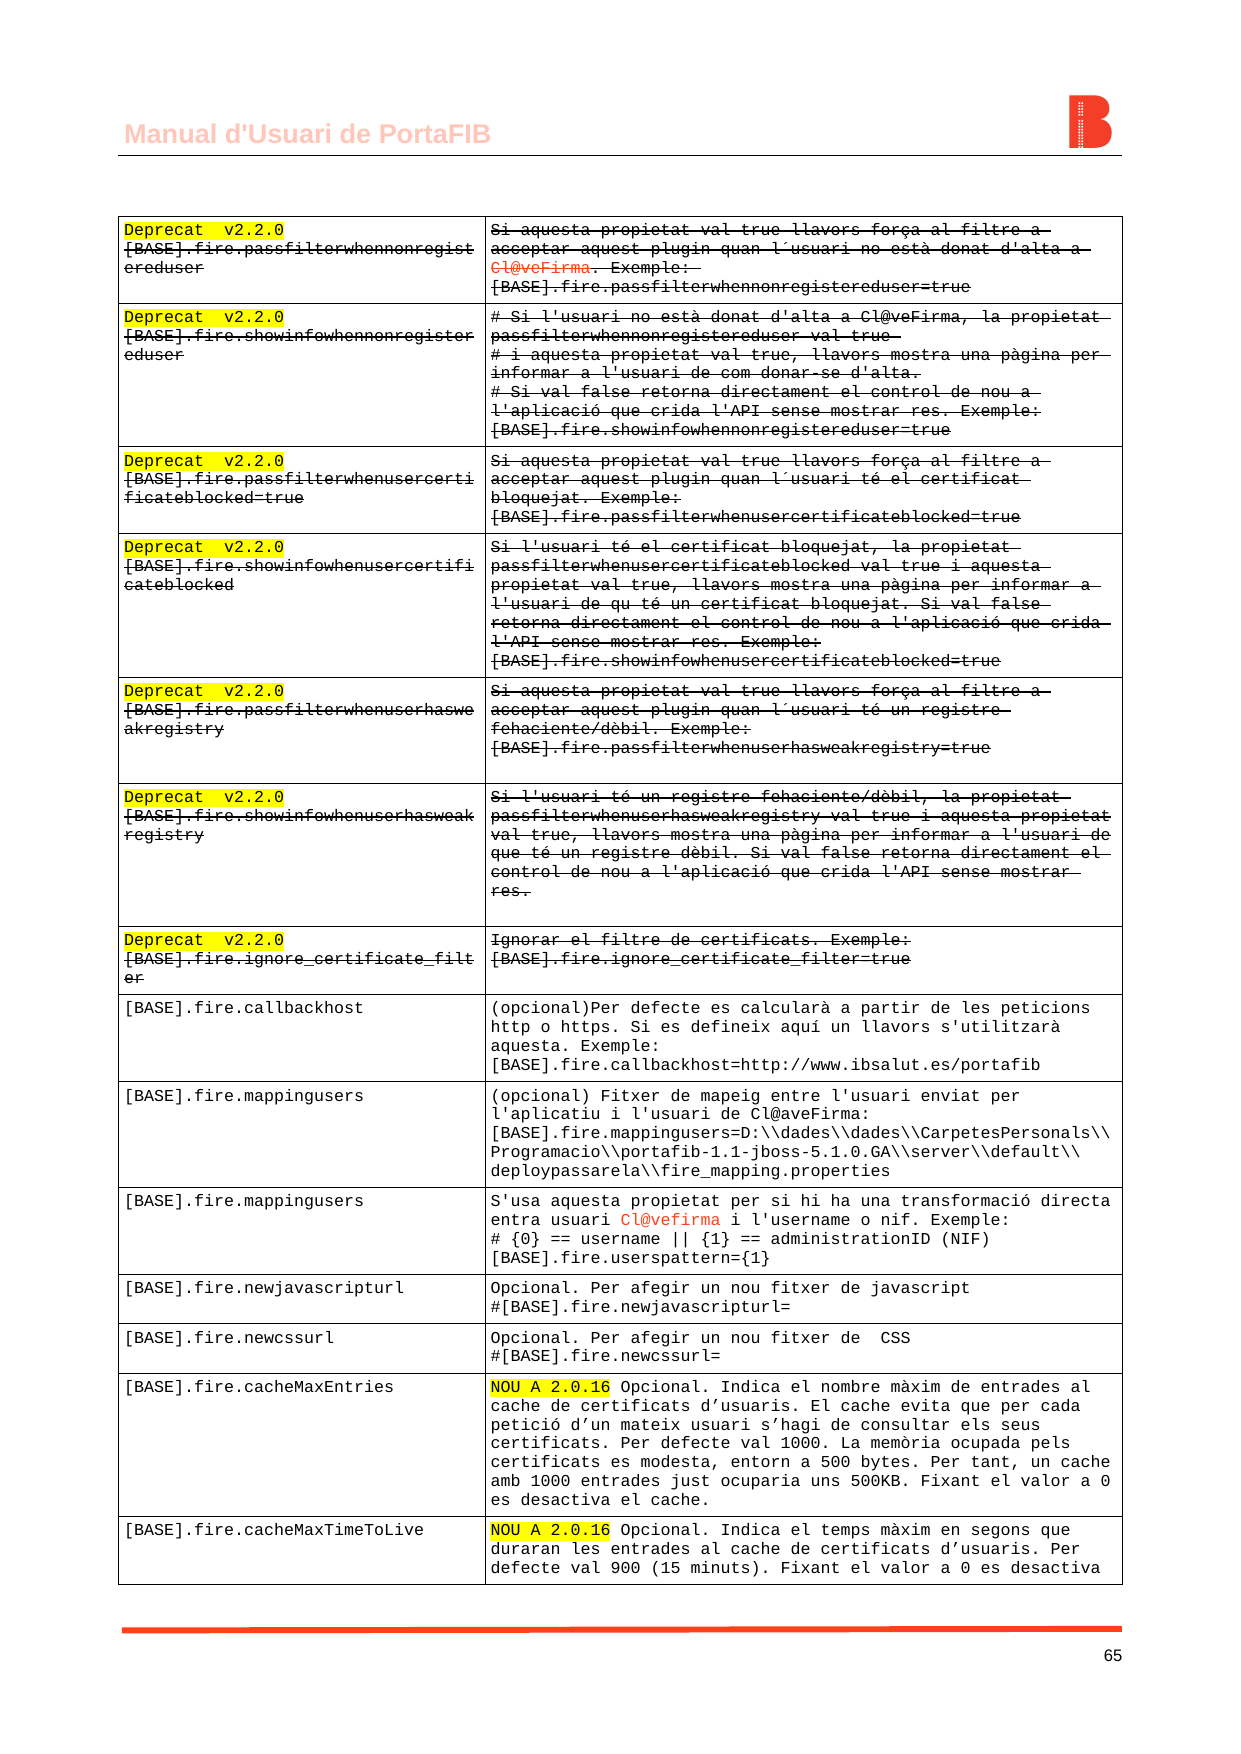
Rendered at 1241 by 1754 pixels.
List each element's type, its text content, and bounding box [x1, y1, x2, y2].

table_cell [BASE].fire.callbackhost [119, 995, 485, 1081]
table_cell Si aquesta propietat val true llavors força al filtre a acceptar aquest plugin quan l´usuari no està donat d'alta a Cl@veFirma. Exemple: [BASE].fire.passfilterwhennonregistereduser=true [486, 217, 1122, 303]
table_cell # Si l'usuari no està donat d'alta a Cl@veFirma, la propietat passfilterwhennonregistereduser val true # i aquesta propietat val true, llavors mostra una pàgina per informar a l'usuari de com donar-se d'alta. # Si val false retorna directament el control de nou a l'aplicació que crida l'API sense mostrar res. Exemple: [BASE].fire.showinfowhennonregistereduser=true [486, 304, 1122, 446]
table_cell NOU A 2.0.16 Opcional. Indica el temps màxim en segons que duraran les entrades al cache de certificats d’usuaris. Per defecte val 900 (15 minuts). Fixant el valor a 0 es desactiva [486, 1517, 1122, 1584]
table_cell Si l'usuari té el certificat bloquejat, la propietat passfilterwhenusercertificateblocked val true i aquesta propietat val true, llavors mostra una pàgina per informar a l'usuari de qu té un certificat bloquejat. Si val false retorna directament el control de nou a l'aplicació que crida l'API sense mostrar res. Exemple: [BASE].fire.showinfowhenusercertificateblocked=true [486, 534, 1122, 677]
table_cell Deprecat v2.2.0 [BASE].fire.showinfowhennonregistereduser [119, 304, 485, 446]
table_cell [BASE].fire.mappingusers [119, 1188, 485, 1274]
table_cell Si aquesta propietat val true llavors força al filtre a acceptar aquest plugin quan l´usuari té el certificat bloquejat. Exemple: [BASE].fire.passfilterwhenusercertificateblocked=true [486, 447, 1122, 533]
table_cell (opcional)Per defecte es calcularà a partir de les peticions http o https. Si es defineix aquí un llavors s'utilitzarà aquesta. Exemple: [BASE].fire.callbackhost=http://www.ibsalut.es/portafib [486, 995, 1122, 1081]
table_cell Deprecat v2.2.0 [BASE].fire.passfilterwhennonregistereduser [119, 217, 485, 303]
table_cell Deprecat v2.2.0 [BASE].fire.showinfowhenuserhasweakregistry [119, 784, 485, 926]
table_cell Deprecat v2.2.0 [BASE].fire.ignore_certificate_filter [119, 927, 485, 994]
table_cell [BASE].fire.newcssurl [119, 1324, 485, 1373]
table_cell [BASE].fire.cacheMaxTimeToLive [119, 1517, 485, 1584]
table_cell Deprecat v2.2.0 [BASE].fire.showinfowhenusercertificateblocked [119, 534, 485, 677]
table_cell [BASE].fire.newjavascripturl [119, 1275, 485, 1323]
table_cell Opcional. Per afegir un nou fitxer de CSS #[BASE].fire.newcssurl= [486, 1324, 1122, 1373]
table_cell (opcional) Fitxer de mapeig entre l'usuari enviat per l'aplicatiu i l'usuari de Cl@aveFirma: [BASE].fire.mappingusers=D:\\dades\\dades\\CarpetesPersonals\\Programacio\\portafib-1.1-jboss-5.1.0.GA\\server\\default\\deploypassarela\\fire_mapping.properties [486, 1082, 1122, 1187]
table_cell Si l'usuari té un registre fehaciente/dèbil, la propietat passfilterwhenuserhasweakregistry val true i aquesta propietat val true, llavors mostra una pàgina per informar a l'usuari de que té un registre dèbil. Si val false retorna directament el control de nou a l'aplicació que crida l'API sense mostrar res. [486, 784, 1122, 926]
picture [1063, 94, 1117, 150]
table_cell Opcional. Per afegir un nou fitxer de javascript #[BASE].fire.newjavascripturl= [486, 1275, 1122, 1323]
table_cell S'usa aquesta propietat per si hi ha una transformació directa entra usuari Cl@vefirma i l'username o nif. Exemple: # {0} == username || {1} == administrationID (NIF) [BASE].fire.userspattern={1} [486, 1188, 1122, 1274]
table_cell Deprecat v2.2.0 [BASE].fire.passfilterwhenusercertificateblocked=true [119, 447, 485, 533]
table_cell [BASE].fire.mappingusers [119, 1082, 485, 1187]
table_cell Si aquesta propietat val true llavors força al filtre a acceptar aquest plugin quan l´usuari té un registre fehaciente/dèbil. Exemple: [BASE].fire.passfilterwhenuserhasweakregistry=true [486, 678, 1122, 783]
table_cell [BASE].fire.cacheMaxEntries [119, 1374, 485, 1516]
table_cell NOU A 2.0.16 Opcional. Indica el nombre màxim de entrades al cache de certificats d’usuaris. El cache evita que per cada petició d’un mateix usuari s’hagi de consultar els seus certificats. Per defecte val 1000. La memòria ocupada pels certificats es modesta, entorn a 500 bytes. Per tant, un cache amb 1000 entrades just ocuparia uns 500KB. Fixant el valor a 0 es desactiva el cache. [486, 1374, 1122, 1516]
table_cell Ignorar el filtre de certificats. Exemple: [BASE].fire.ignore_certificate_filter=true [486, 927, 1122, 994]
table_cell Deprecat v2.2.0 [BASE].fire.passfilterwhenuserhasweakregistry [119, 678, 485, 783]
